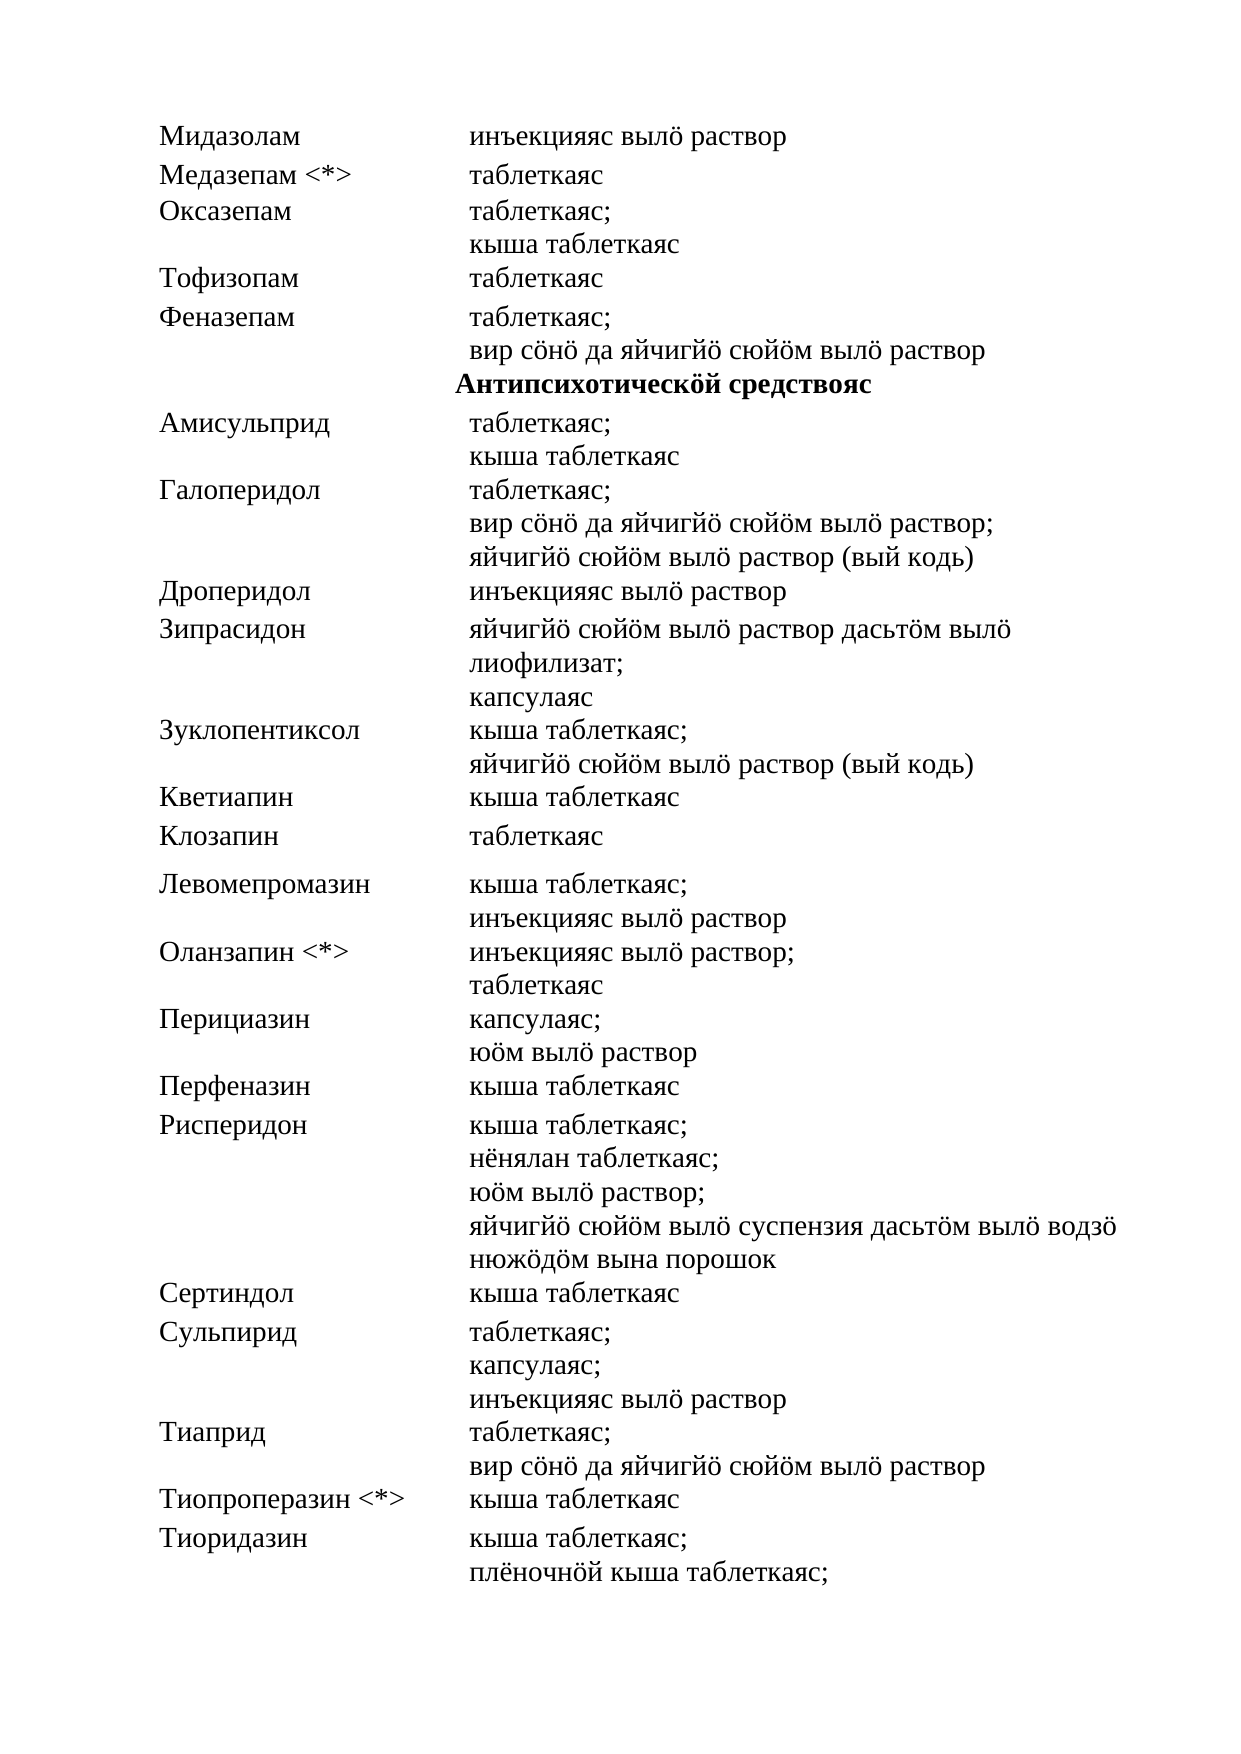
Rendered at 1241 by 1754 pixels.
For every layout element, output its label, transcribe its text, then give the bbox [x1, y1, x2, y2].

table_cell таблеткаяс; кыша таблеткаяс [458, 193, 1176, 260]
table_cell яйчигйö сюйöм вылö раствор дасьтöм вылö лиофилизат; капсулаяс [458, 612, 1176, 712]
table_cell Антипсихотическöй средствояс [148, 366, 1179, 405]
table_cell Тофизопам [148, 260, 458, 299]
table_cell таблеткаяс [458, 819, 1176, 867]
table_cell Левомепромазин [148, 867, 458, 934]
table_cell кыша таблеткаяс [458, 1275, 1176, 1314]
table_cell таблеткаяс [458, 157, 1176, 193]
table_cell Перфеназин [148, 1068, 458, 1107]
table_cell таблеткаяс; кыша таблеткаяс [458, 405, 1176, 472]
table_cell кыша таблеткаяс [458, 1481, 1176, 1521]
table_cell Клозапин [148, 819, 458, 867]
table_cell Перициазин [148, 1001, 458, 1068]
table_cell Мидазолам [148, 118, 458, 157]
table_cell кыша таблеткаяс; инъекцияяс вылö раствор [458, 867, 1176, 934]
table_cell кыша таблеткаяс; плёночнöй кыша таблеткаяс; [458, 1521, 1176, 1588]
table_cell Зуклопентиксол [148, 712, 458, 779]
table_cell инъекцияяс вылö раствор [458, 573, 1176, 612]
table_cell таблеткаяс; вир сöнö да яйчигйö сюйöм вылö раствор [458, 299, 1176, 366]
table_cell таблеткаяс; вир сöнö да яйчигйö сюйöм вылö раствор [458, 1414, 1176, 1481]
table_cell Медазепам <*> [148, 157, 458, 193]
table_cell Сертиндол [148, 1275, 458, 1314]
table_cell кыша таблеткаяс [458, 779, 1176, 818]
table_cell капсулаяс; юöм вылö раствор [458, 1001, 1176, 1068]
table_cell кыша таблеткаяс; нёнялан таблеткаяс; юöм вылö раствор; яйчигйö сюйöм вылö суспензия дасьтöм вылö водзö нюжöдöм вына порошок [458, 1107, 1176, 1275]
table_cell Оланзапин <*> [148, 934, 458, 1001]
table_cell Галоперидол [148, 472, 458, 573]
table_cell Кветиапин [148, 779, 458, 818]
table_cell инъекцияяс вылö раствор; таблеткаяс [458, 934, 1176, 1001]
table_cell Тиаприд [148, 1414, 458, 1481]
table_cell Феназепам [148, 299, 458, 366]
table_cell инъекцияяс вылö раствор [458, 118, 1176, 157]
table_cell Оксазепам [148, 193, 458, 260]
table_cell Сульпирид [148, 1314, 458, 1414]
table_cell таблеткаяс; вир сöнö да яйчигйö сюйöм вылö раствор; яйчигйö сюйöм вылö раствор (вый кодь) [458, 472, 1176, 573]
table_cell таблеткаяс [458, 260, 1176, 299]
table_cell Тиоридазин [148, 1521, 458, 1588]
table_cell Амисульприд [148, 405, 458, 472]
table_cell Тиопроперазин <*> [148, 1481, 458, 1521]
table_cell кыша таблеткаяс [458, 1068, 1176, 1107]
table_cell Зипрасидон [148, 612, 458, 712]
table_cell Дроперидол [148, 573, 458, 612]
table_cell таблеткаяс; капсулаяс; инъекцияяс вылö раствор [458, 1314, 1176, 1414]
table_cell Рисперидон [148, 1107, 458, 1275]
table_cell кыша таблеткаяс; яйчигйö сюйöм вылö раствор (вый кодь) [458, 712, 1176, 779]
